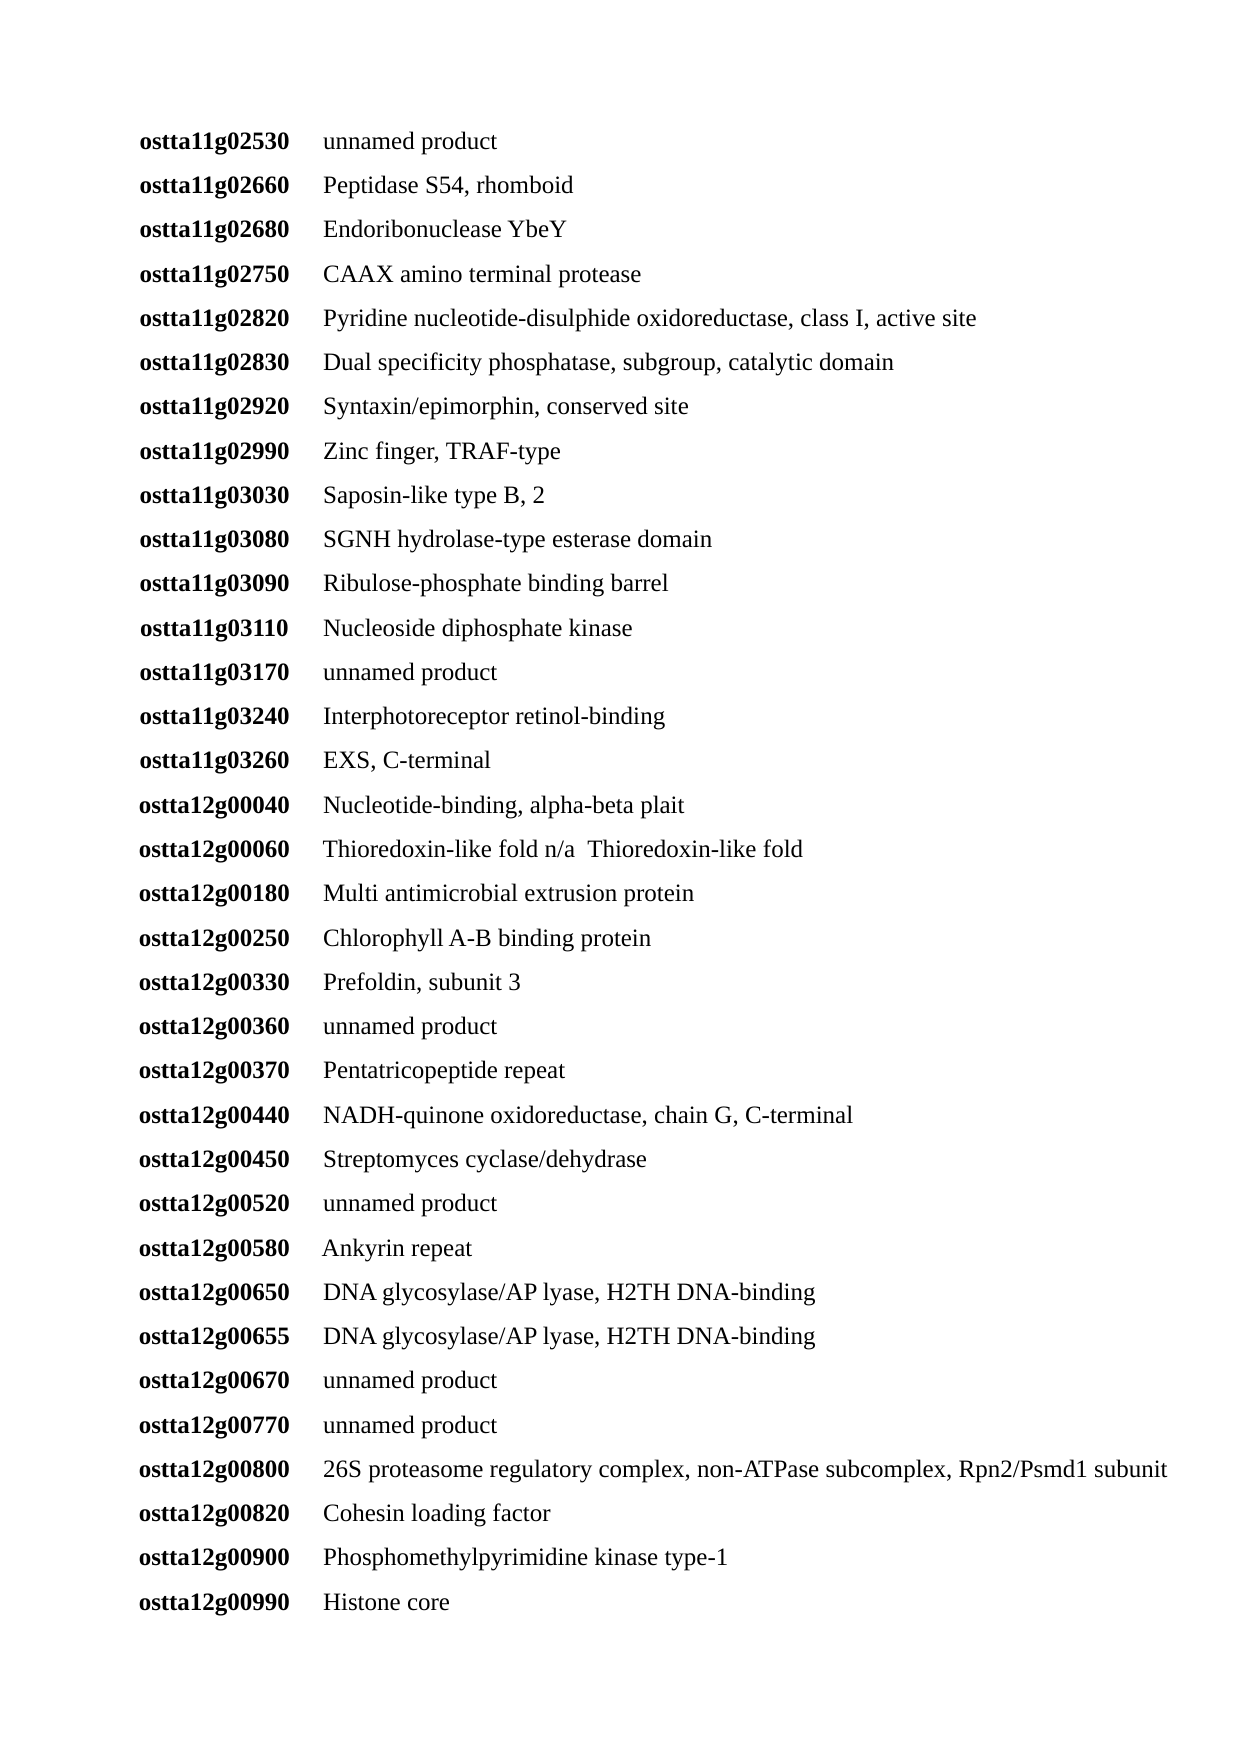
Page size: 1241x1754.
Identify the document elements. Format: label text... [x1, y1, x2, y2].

table_cell ostta12g00820 [115, 1491, 313, 1535]
table_cell Chlorophyll A-B binding protein [314, 915, 1240, 959]
table_cell NADH-quinone oxidoreductase, chain G, C-terminal [314, 1092, 1240, 1136]
table_cell Interphotoreceptor retinol-binding [314, 694, 1240, 738]
table_cell ostta12g00900 [115, 1535, 313, 1579]
table_cell Phosphomethylpyrimidine kinase type-1 [314, 1535, 1240, 1579]
table_cell unnamed product [314, 1358, 1240, 1402]
table_cell CAAX amino terminal protease [314, 251, 1240, 295]
table_cell Nucleotide-binding, alpha-beta plait [314, 782, 1240, 826]
table_cell unnamed product [314, 1004, 1240, 1048]
table_cell Endoribonuclease YbeY [314, 207, 1240, 251]
table_cell ostta12g00800 [115, 1446, 313, 1491]
table_cell ostta12g00520 [115, 1181, 313, 1225]
table_cell Ribulose-phosphate binding barrel [314, 561, 1240, 605]
table_cell Zinc finger, TRAF-type [314, 428, 1240, 472]
table_cell SGNH hydrolase-type esterase domain [314, 517, 1240, 561]
table_cell ostta11g03080 [115, 517, 313, 561]
table_cell ostta12g00450 [115, 1136, 313, 1181]
table_cell ostta11g02660 [115, 163, 313, 207]
table_cell ostta12g00040 [115, 782, 313, 826]
table_cell ostta11g03110 [115, 605, 313, 649]
table_cell Streptomyces cyclase/dehydrase [314, 1136, 1240, 1181]
table_cell ostta12g00655 [115, 1314, 313, 1358]
table_cell Saposin-like type B, 2 [314, 472, 1240, 517]
table_cell ostta12g00580 [115, 1225, 313, 1269]
table_cell Nucleoside diphosphate kinase [314, 605, 1240, 649]
table_cell ostta11g03030 [115, 472, 313, 517]
table_cell ostta11g03240 [115, 694, 313, 738]
table_cell ostta12g00770 [115, 1402, 313, 1446]
table_cell ostta11g03090 [115, 561, 313, 605]
table_cell Histone core [314, 1579, 1240, 1623]
table_cell DNA glycosylase/AP lyase, H2TH DNA-binding [314, 1269, 1240, 1313]
table_cell ostta12g00440 [115, 1092, 313, 1136]
table_cell Cohesin loading factor [314, 1491, 1240, 1535]
table_cell ostta12g00370 [115, 1048, 313, 1092]
table_cell unnamed product [314, 649, 1240, 694]
table_cell 26S proteasome regulatory complex, non-ATPase subcomplex, Rpn2/Psmd1 subunit [314, 1446, 1240, 1491]
table_cell Multi antimicrobial extrusion protein [314, 871, 1240, 915]
table_cell ostta11g03170 [115, 649, 313, 694]
table_cell ostta11g02530 [115, 118, 313, 162]
table_cell DNA glycosylase/AP lyase, H2TH DNA-binding [314, 1314, 1240, 1358]
table_cell ostta12g00250 [115, 915, 313, 959]
table_cell ostta12g00990 [115, 1579, 313, 1623]
table_cell ostta12g00060 [115, 826, 313, 871]
table_cell Peptidase S54, rhomboid [314, 163, 1240, 207]
table_cell Pentatricopeptide repeat [314, 1048, 1240, 1092]
table_cell Dual specificity phosphatase, subgroup, catalytic domain [314, 340, 1240, 384]
table_cell EXS, C-terminal [314, 738, 1240, 782]
table_cell ostta11g02920 [115, 384, 313, 428]
table_cell unnamed product [314, 1181, 1240, 1225]
table_cell ostta11g02680 [115, 207, 313, 251]
table_cell ostta12g00330 [115, 959, 313, 1003]
table_cell ostta11g02750 [115, 251, 313, 295]
table_cell ostta12g00180 [115, 871, 313, 915]
table_cell ostta11g02820 [115, 295, 313, 339]
table_cell ostta11g03260 [115, 738, 313, 782]
table_cell unnamed product [314, 118, 1240, 162]
table_cell Ankyrin repeat [314, 1225, 1240, 1269]
table_cell Syntaxin/epimorphin, conserved site [314, 384, 1240, 428]
table_cell ostta12g00650 [115, 1269, 313, 1313]
table_cell ostta11g02990 [115, 428, 313, 472]
table_cell ostta12g00360 [115, 1004, 313, 1048]
table_cell ostta12g00670 [115, 1358, 313, 1402]
table_cell Pyridine nucleotide-disulphide oxidoreductase, class I, active site [314, 295, 1240, 339]
table_cell ostta11g02830 [115, 340, 313, 384]
table_cell Prefoldin, subunit 3 [314, 959, 1240, 1003]
table_cell Thioredoxin-like fold n/a Thioredoxin-like fold [314, 826, 1240, 871]
table_cell unnamed product [314, 1402, 1240, 1446]
